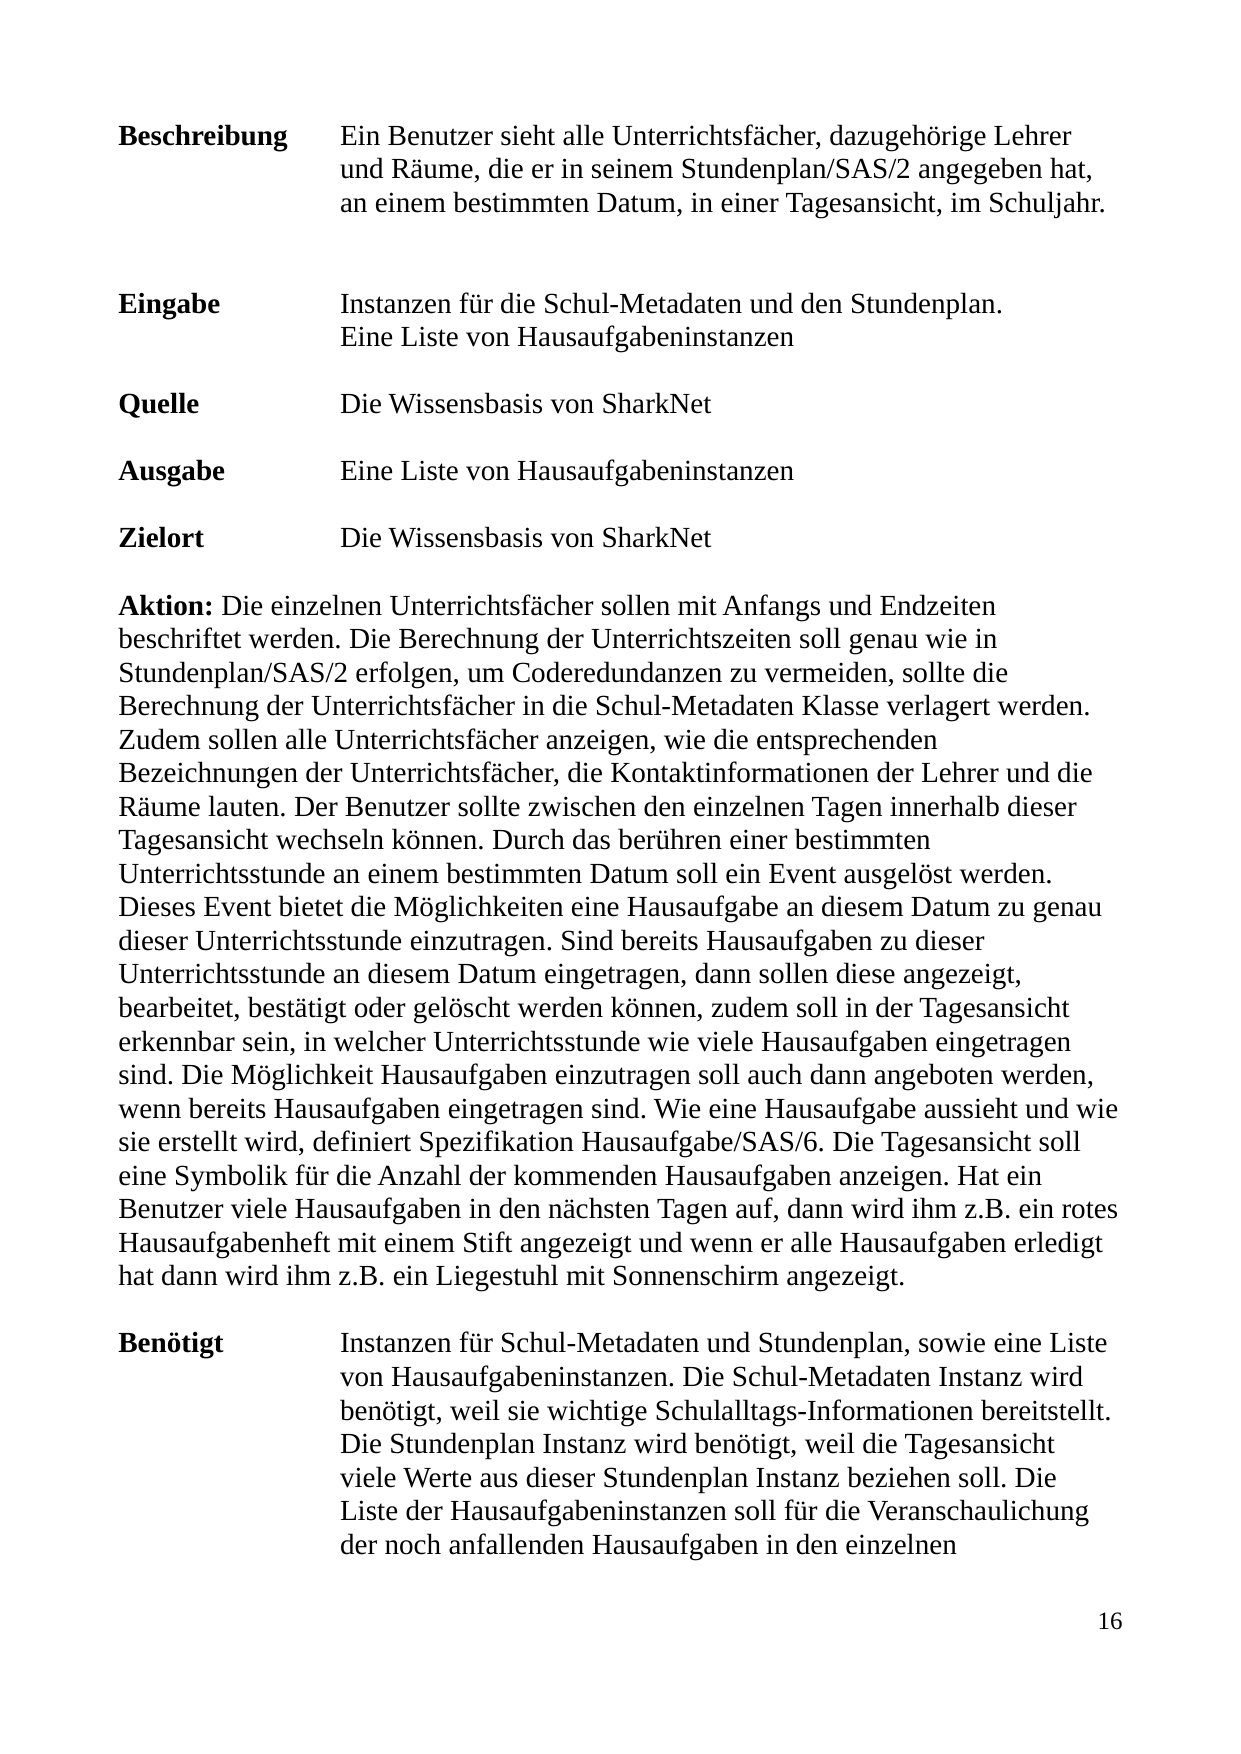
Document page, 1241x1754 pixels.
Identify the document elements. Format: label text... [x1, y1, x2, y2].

text Aktion: Die einzelnen Unterrichtsfächer sollen mit Anfangs und Endzeiten beschriftet werden. Die Berechnung der Unterrichtszeiten soll genau wie in Stundenplan/SAS/2 erfolgen, um Coderedundanzen zu vermeiden, sollte die Berechnung der Unterrichtsfächer in die Schul-Metadaten Klasse verlagert werden. Zudem sollen alle Unterrichtsfächer anzeigen, wie die entsprechenden Bezeichnungen der Unterrichtsfächer, die Kontaktinformationen der Lehrer und die Räume lauten. Der Benutzer sollte zwischen den einzelnen Tagen innerhalb dieser Tagesansicht wechseln können. Durch das berühren einer bestimmten Unterrichtsstunde an einem bestimmten Datum soll ein Event ausgelöst werden. Dieses Event bietet die Möglichkeiten eine Hausaufgabe an diesem Datum zu genau dieser Unterrichtsstunde einzutragen. Sind bereits Hausaufgaben zu dieser Unterrichtsstunde an diesem Datum eingetragen, dann sollen diese angezeigt, bearbeitet, bestätigt oder gelöscht werden können, zudem soll in der Tagesansicht erkennbar sein, in welcher Unterrichtsstunde wie viele Hausaufgaben eingetragen sind. Die Möglichkeit Hausaufgaben einzutragen soll auch dann angeboten werden, wenn bereits Hausaufgaben eingetragen sind. Wie eine Hausaufgabe aussieht und wie sie erstellt wird, definiert Spezifikation Hausaufgabe/SAS/6. Die Tagesansicht soll eine Symbolik für die Anzahl der kommenden Hausaufgaben anzeigen. Hat ein Benutzer viele Hausaufgaben in den nächsten Tagen auf, dann wird ihm z.B. ein rotes Hausaufgabenheft mit einem Stift angezeigt und wenn er alle Hausaufgaben erledigt hat dann wird ihm z.B. ein Liegestuhl mit Sonnenschirm angezeigt. [118, 588, 1122, 1292]
text Ausgabe Eine Liste von Hausaufgabeninstanzen [118, 453, 1122, 487]
text Quelle Die Wissensbasis von SharkNet [118, 386, 1122, 420]
text Zielort Die Wissensbasis von SharkNet [118, 521, 1122, 554]
text viele Werte aus dieser Stundenplan Instanz beziehen soll. Die Liste der Hausaufgabeninstanzen soll für die Veranschaulichung der noch anfallenden Hausaufgaben in den einzelnen [118, 1460, 1122, 1560]
text Eingabe Instanzen für die Schul-Metadaten und den Stundenplan. [118, 286, 1122, 319]
text Benötigt Instanzen für Schul-Metadaten und Stundenplan, sowie eine Liste von Hausaufgabeninstanzen. Die Schul-Metadaten Instanz wird benötigt, weil sie wichtige Schulalltags-Informationen bereitstellt. Die Stundenplan Instanz wird benötigt, weil die Tagesansicht [118, 1326, 1122, 1460]
text Beschreibung Ein Benutzer sieht alle Unterrichtsfächer, dazugehörige Lehrer und Räume, die er in seinem Stundenplan/SAS/2 angegeben hat, an einem bestimmten Datum, in einer Tagesansicht, im Schuljahr. [118, 118, 1122, 252]
text Eine Liste von Hausaufgabeninstanzen [118, 319, 1122, 353]
